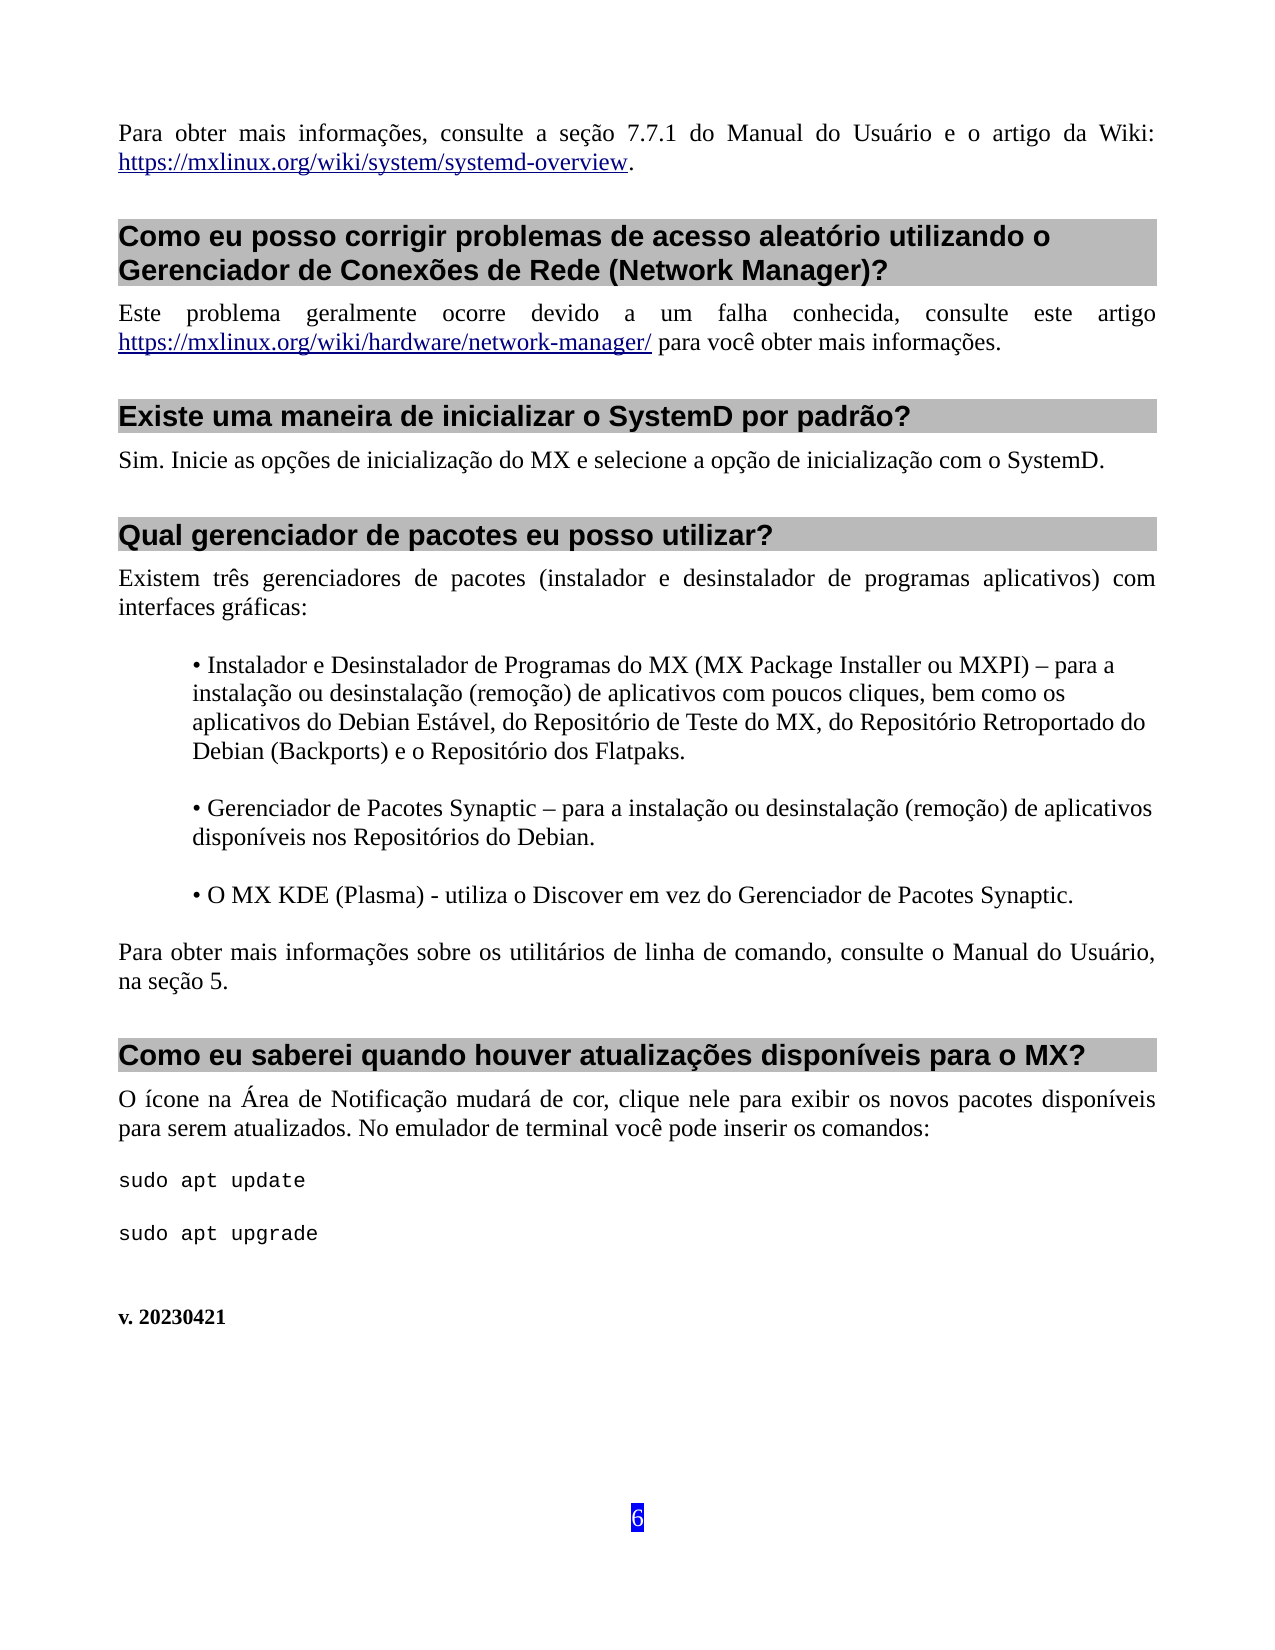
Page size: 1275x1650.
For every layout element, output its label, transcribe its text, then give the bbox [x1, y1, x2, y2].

text • Instalador e Desinstalador de Programas do MX (MX Package Installer ou MXPI) – para a instalação ou desinstalação (remoção) de aplicativos com poucos cliques, bem como os aplicativos do Debian Estável, do Repositório de Teste do MX, do Repositório Retroportado do Debian (Backports) e o Repositório dos Flatpaks. [192, 650, 1157, 765]
text Para obter mais informações, consulte a seção 7.7.1 do Manual do Usuário e o artigo da Wiki: https://mxlinux.org/wiki/system/systemd-overview. [118, 118, 1157, 176]
text Sim. Inicie as opções de inicialização do MX e selecione a opção de inicialização com o SystemD. [118, 445, 1157, 474]
text • O MX KDE (Plasma) - utiliza o Discover em vez do Gerenciador de Pacotes Synaptic. [192, 880, 1157, 908]
text Para obter mais informações sobre os utilitários de linha de comando, consulte o Manual do Usuário, na seção 5. [118, 937, 1157, 995]
text Existem três gerenciadores de pacotes (instalador e desinstalador de programas aplicativos) com interfaces gráficas: [118, 563, 1157, 621]
subtitle Como eu posso corrigir problemas de acesso aleatório utilizando o Gerenciador de Conexões de Rede (Network Manager)? [118, 219, 1157, 286]
subtitle Existe uma maneira de inicializar o SystemD por padrão? [118, 399, 1157, 433]
text • Gerenciador de Pacotes Synaptic – para a instalação ou desinstalação (remoção) de aplicativos disponíveis nos Repositórios do Debian. [192, 793, 1157, 851]
text sudo apt upgrade [118, 1223, 1157, 1246]
text Este problema geralmente ocorre devido a um falha conhecida, consulte este artigo https://mxlinux.org/wiki/hardware/network-manager/ para você obter mais informações. [118, 298, 1157, 356]
text O ícone na Área de Notificação mudará de cor, clique nele para exibir os novos pacotes disponíveis para serem atualizados. No emulador de terminal você pode inserir os comandos: [118, 1084, 1157, 1142]
subtitle Como eu saberei quando houver atualizações disponíveis para o MX? [118, 1038, 1157, 1072]
text sudo apt update [118, 1170, 1157, 1194]
text v. 20230421 [118, 1304, 1157, 1329]
subtitle Qual gerenciador de pacotes eu posso utilizar? [118, 517, 1157, 551]
